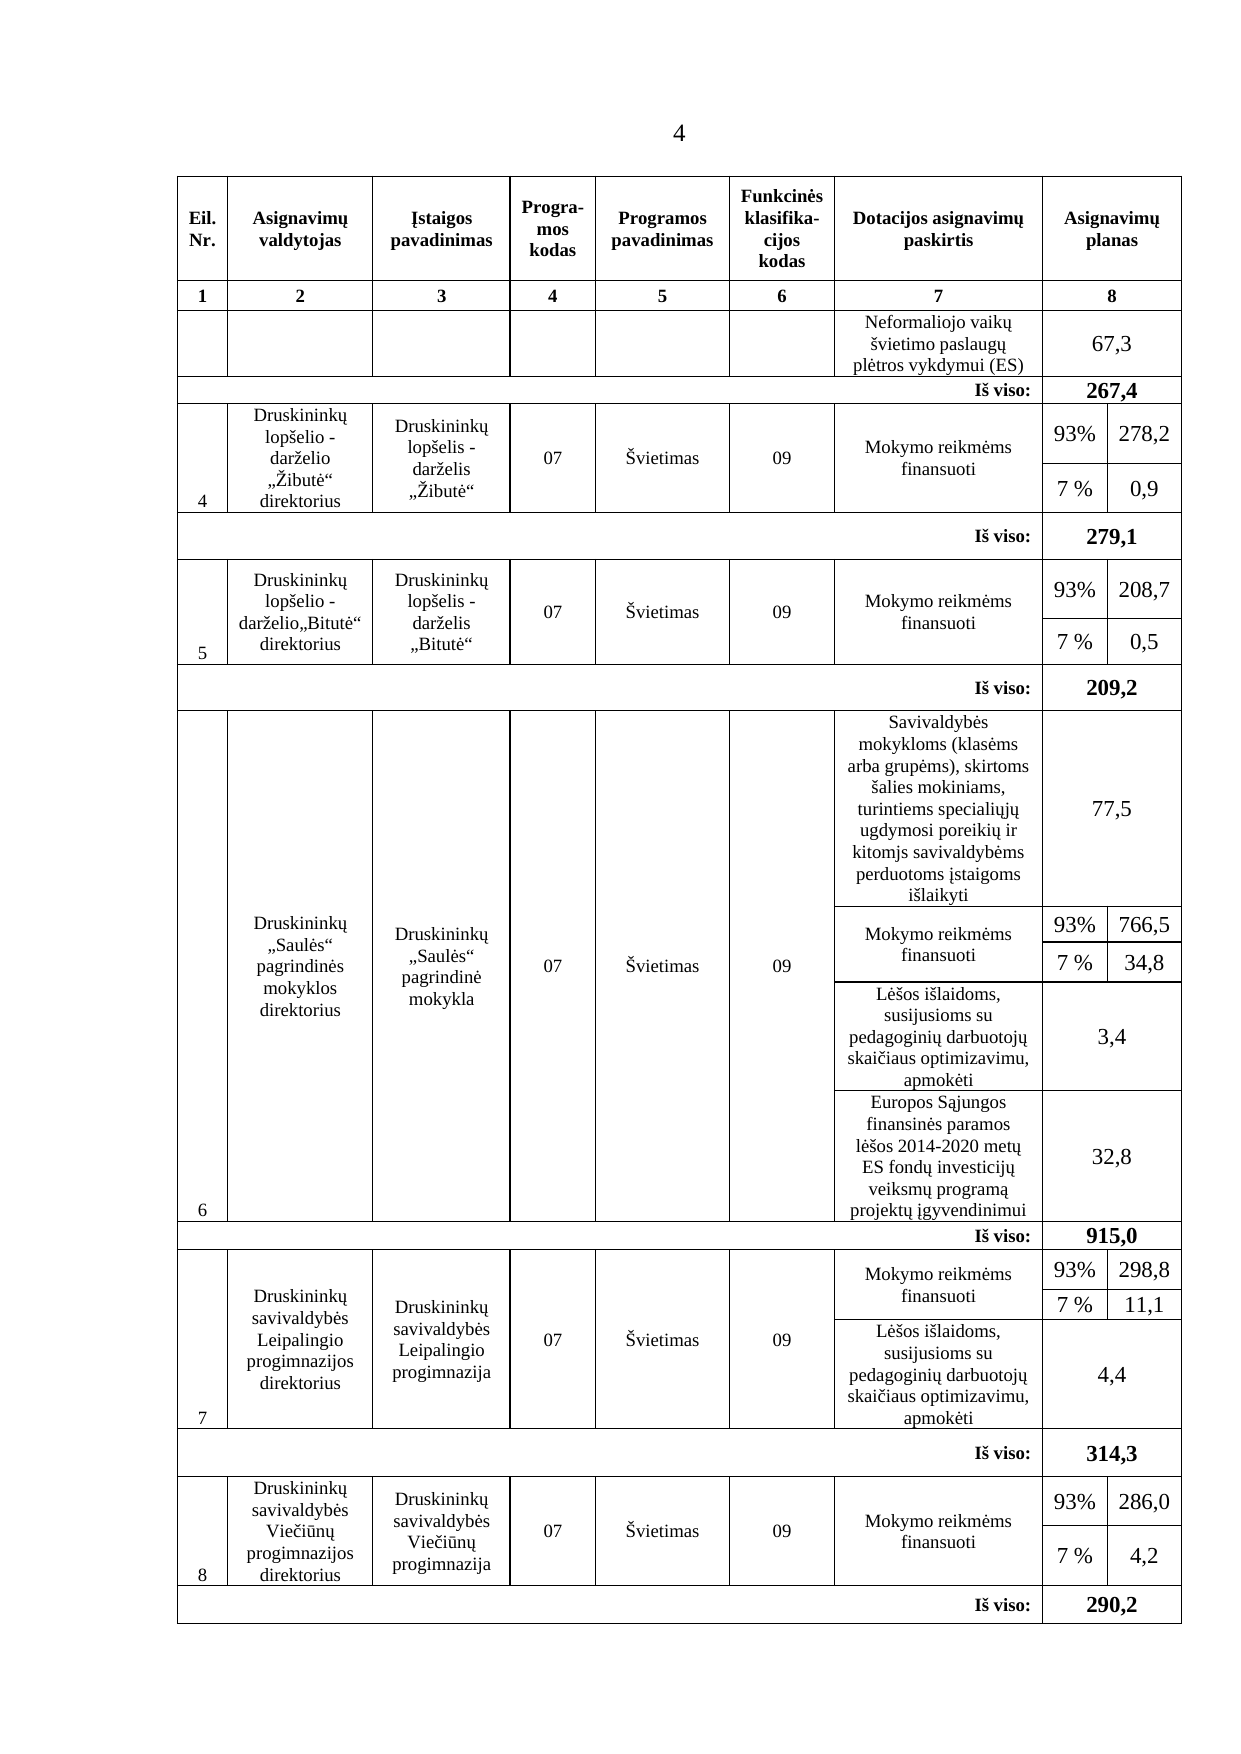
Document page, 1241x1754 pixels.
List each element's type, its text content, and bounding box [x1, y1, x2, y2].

table_cell 67,3 [1043, 311, 1181, 376]
table_cell 208,7 [1108, 560, 1181, 618]
table_cell [228, 311, 372, 376]
table_cell 7 % [1043, 1526, 1107, 1585]
table_cell 7 % [1043, 943, 1107, 981]
table_cell Druskininkų savivaldybės Viečiūnų progimnazija [373, 1477, 509, 1585]
table_cell 286,0 [1108, 1477, 1181, 1525]
table_header Dotacijos asignavimų paskirtis [835, 177, 1042, 280]
table_header Asignavimų valdytojas [228, 177, 372, 280]
table_header Funkcinės klasifika-cijos kodas [730, 177, 834, 280]
table_cell 766,5 [1108, 907, 1181, 941]
table_cell 09 [730, 1250, 834, 1428]
table_cell Švietimas [596, 711, 729, 1221]
table_cell 3 [373, 281, 509, 310]
table_cell 07 [511, 1250, 595, 1428]
table_cell 07 [511, 404, 595, 512]
table_cell 4,4 [1043, 1320, 1181, 1428]
table_cell [178, 311, 227, 376]
table_cell Druskininkų savivaldybės Leipalingio progimnazija [373, 1250, 509, 1428]
table_cell 7 [178, 1250, 227, 1428]
table_cell Mokymo reikmėms finansuoti [835, 907, 1042, 981]
table_cell 314,3 [1043, 1429, 1181, 1476]
table_cell 32,8 [1043, 1091, 1181, 1221]
table_cell 4 [511, 281, 595, 310]
table_cell 8 [178, 1477, 227, 1585]
table_cell Švietimas [596, 560, 729, 663]
table_cell Druskininkų lopšelio - darželio „Žibutė“ direktorius [228, 404, 372, 512]
table_cell 93% [1043, 560, 1107, 618]
table_cell 298,8 [1108, 1250, 1181, 1289]
table_cell Druskininkų savivaldybės Viečiūnų progimnazijos direktorius [228, 1477, 372, 1585]
table_cell Druskininkų lopšelio - darželio„Bitutė“ direktorius [228, 560, 372, 663]
table_cell Mokymo reikmėms finansuoti [835, 1477, 1042, 1585]
table_cell Mokymo reikmėms finansuoti [835, 404, 1042, 512]
table_cell 1 [178, 281, 227, 310]
table_cell 93% [1043, 1250, 1107, 1289]
table_cell 6 [178, 711, 227, 1221]
table_cell 09 [730, 404, 834, 512]
table_cell Druskininkų lopšelis - darželis „Žibutė“ [373, 404, 509, 512]
table_cell Iš viso: [178, 1429, 1042, 1476]
table_cell 290,2 [1043, 1586, 1181, 1623]
table_header Programos pavadinimas [596, 177, 729, 280]
table_cell Iš viso: [178, 665, 1042, 710]
table_cell 93% [1043, 907, 1107, 941]
table_cell 93% [1043, 1477, 1107, 1525]
table_cell 09 [730, 711, 834, 1221]
table_cell 2 [228, 281, 372, 310]
table_cell 07 [511, 711, 595, 1221]
table_cell 07 [511, 1477, 595, 1585]
table_header Asignavimų planas [1043, 177, 1181, 280]
table_cell Druskininkų savivaldybės Leipalingio progimnazijos direktorius [228, 1250, 372, 1428]
table_cell 915,0 [1043, 1222, 1181, 1249]
table_cell 7 % [1043, 464, 1107, 512]
table_cell Mokymo reikmėms finansuoti [835, 560, 1042, 663]
table_cell Europos Sąjungos finansinės paramos lėšos 2014-2020 metų ES fondų investicijų veiksmų programą projektų įgyvendinimui [835, 1091, 1042, 1221]
table_cell 4 [178, 404, 227, 512]
table_cell 5 [178, 560, 227, 663]
table_cell 11,1 [1108, 1290, 1181, 1319]
table_header Įstaigos pavadinimas [373, 177, 509, 280]
table_cell 267,4 [1043, 377, 1181, 403]
table_cell Švietimas [596, 404, 729, 512]
table_cell Druskininkų „Saulės“ pagrindinė mokykla [373, 711, 509, 1221]
table_cell [373, 311, 509, 376]
table_cell 0,9 [1108, 464, 1181, 512]
table_cell Švietimas [596, 1250, 729, 1428]
table_cell 278,2 [1108, 404, 1181, 462]
table_cell Druskininkų „Saulės“ pagrindinės mokyklos direktorius [228, 711, 372, 1221]
table_header Eil. Nr. [178, 177, 227, 280]
table_cell [511, 311, 595, 376]
table_cell 7 [835, 281, 1042, 310]
table_cell 5 [596, 281, 729, 310]
table_cell 8 [1043, 281, 1181, 310]
table_cell [596, 311, 729, 376]
table_cell Savivaldybės mokykloms (klasėms arba grupėms), skirtoms šalies mokiniams, turintiems specialiųjų ugdymosi poreikių ir kitomjs savivaldybėms perduotoms įstaigoms išlaikyti [835, 711, 1042, 906]
table_cell Iš viso: [178, 1222, 1042, 1249]
table_cell 4,2 [1108, 1526, 1181, 1585]
table_cell Iš viso: [178, 1586, 1042, 1623]
table_cell Lėšos išlaidoms, susijusioms su pedagoginių darbuotojų skaičiaus optimizavimu, apmokėti [835, 1320, 1042, 1428]
table_cell 209,2 [1043, 665, 1181, 710]
table_cell 0,5 [1108, 619, 1181, 663]
table_cell 34,8 [1108, 943, 1181, 981]
table_cell [730, 311, 834, 376]
table_cell Druskininkų lopšelis - darželis „Bitutė“ [373, 560, 509, 663]
table_cell Iš viso: [178, 377, 1042, 403]
table_cell 77,5 [1043, 711, 1181, 906]
table_cell Lėšos išlaidoms, susijusioms su pedagoginių darbuotojų skaičiaus optimizavimu, apmokėti [835, 983, 1042, 1090]
table_cell Švietimas [596, 1477, 729, 1585]
table_cell 7 % [1043, 619, 1107, 663]
table_cell 09 [730, 1477, 834, 1585]
table_cell 07 [511, 560, 595, 663]
table_cell 09 [730, 560, 834, 663]
table_cell Iš viso: [178, 513, 1042, 559]
table_cell 279,1 [1043, 513, 1181, 559]
table_cell 3,4 [1043, 983, 1181, 1090]
table_cell Mokymo reikmėms finansuoti [835, 1250, 1042, 1319]
table_cell 6 [730, 281, 834, 310]
table_header Progra-mos kodas [511, 177, 595, 280]
table_cell 93% [1043, 404, 1107, 462]
table_cell Neformaliojo vaikų švietimo paslaugų plėtros vykdymui (ES) [835, 311, 1042, 376]
table_cell 7 % [1043, 1290, 1107, 1319]
